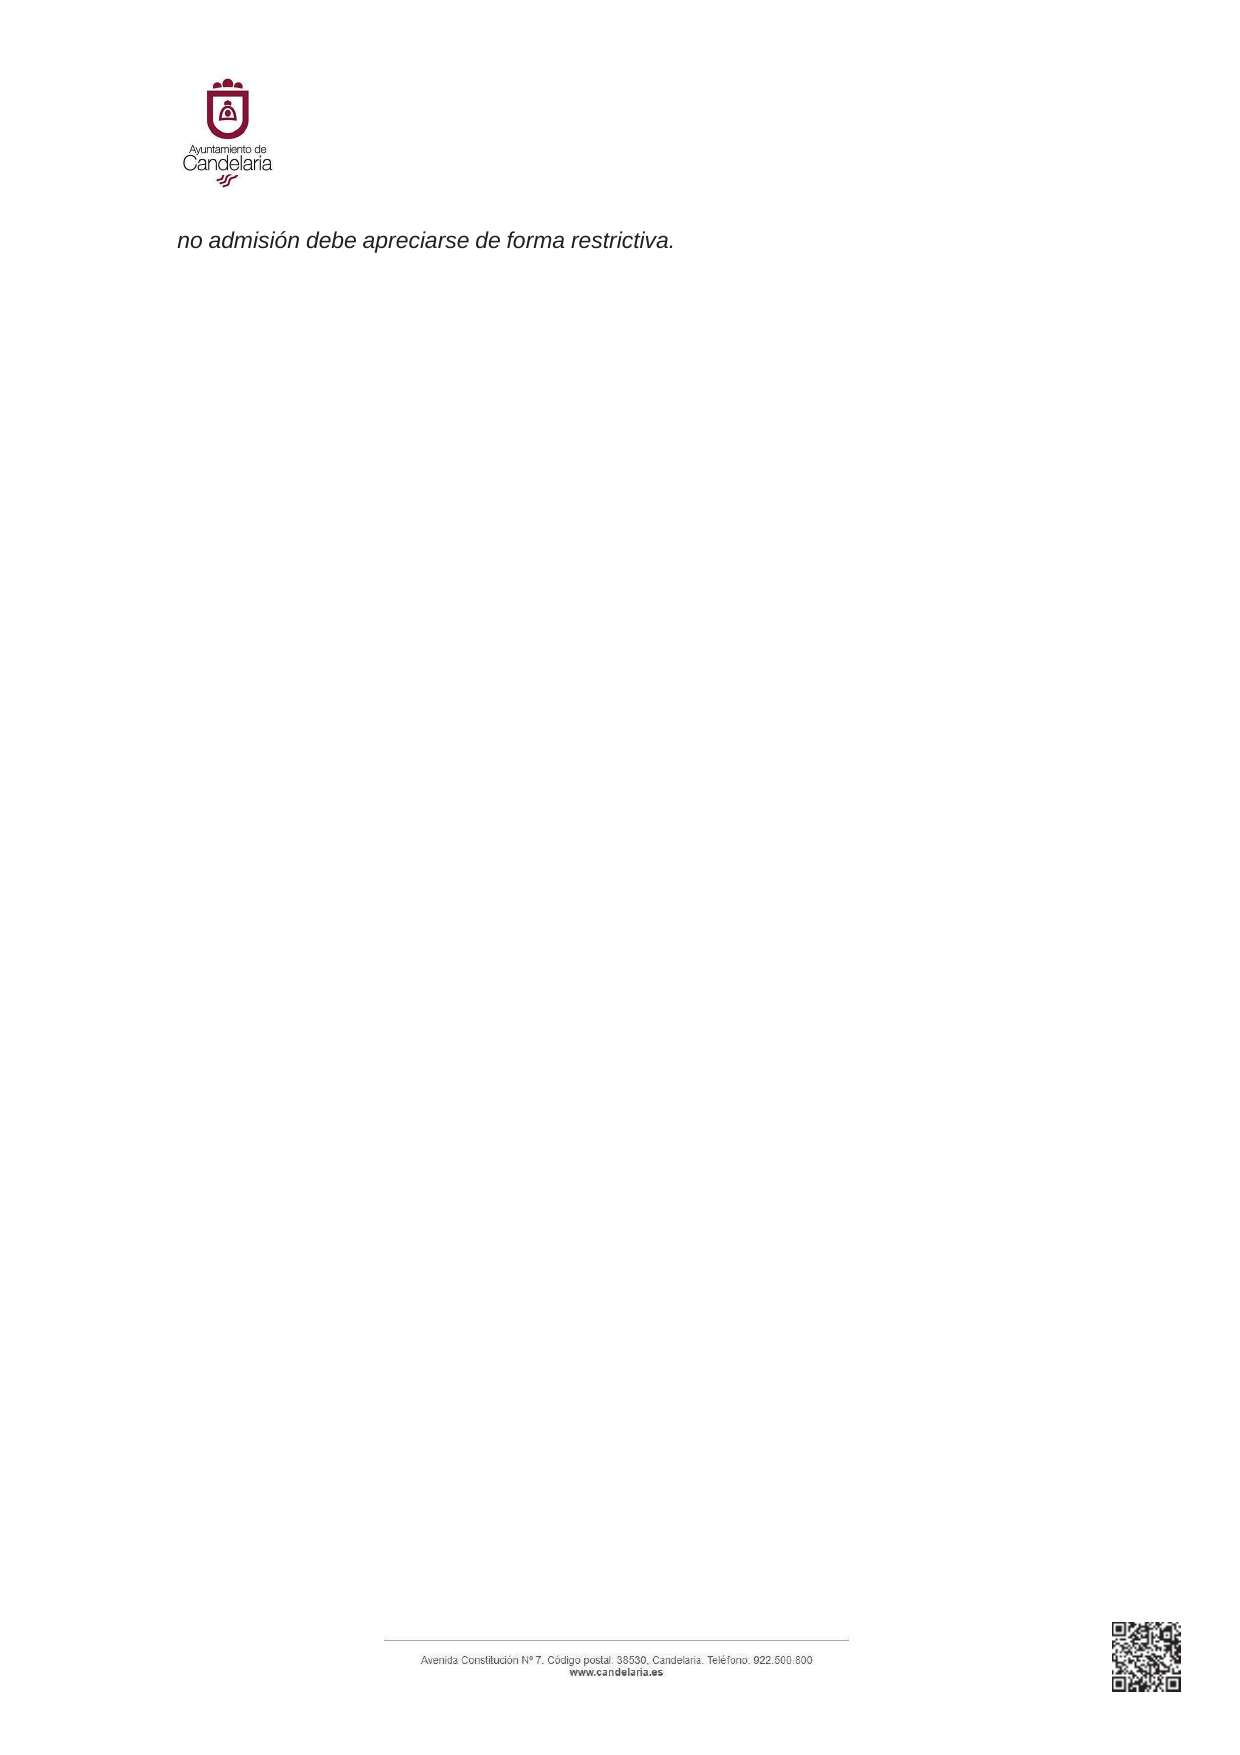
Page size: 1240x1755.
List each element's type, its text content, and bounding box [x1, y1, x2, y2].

text no admisión debe apreciarse de forma restrictiva. [177, 227, 1062, 254]
